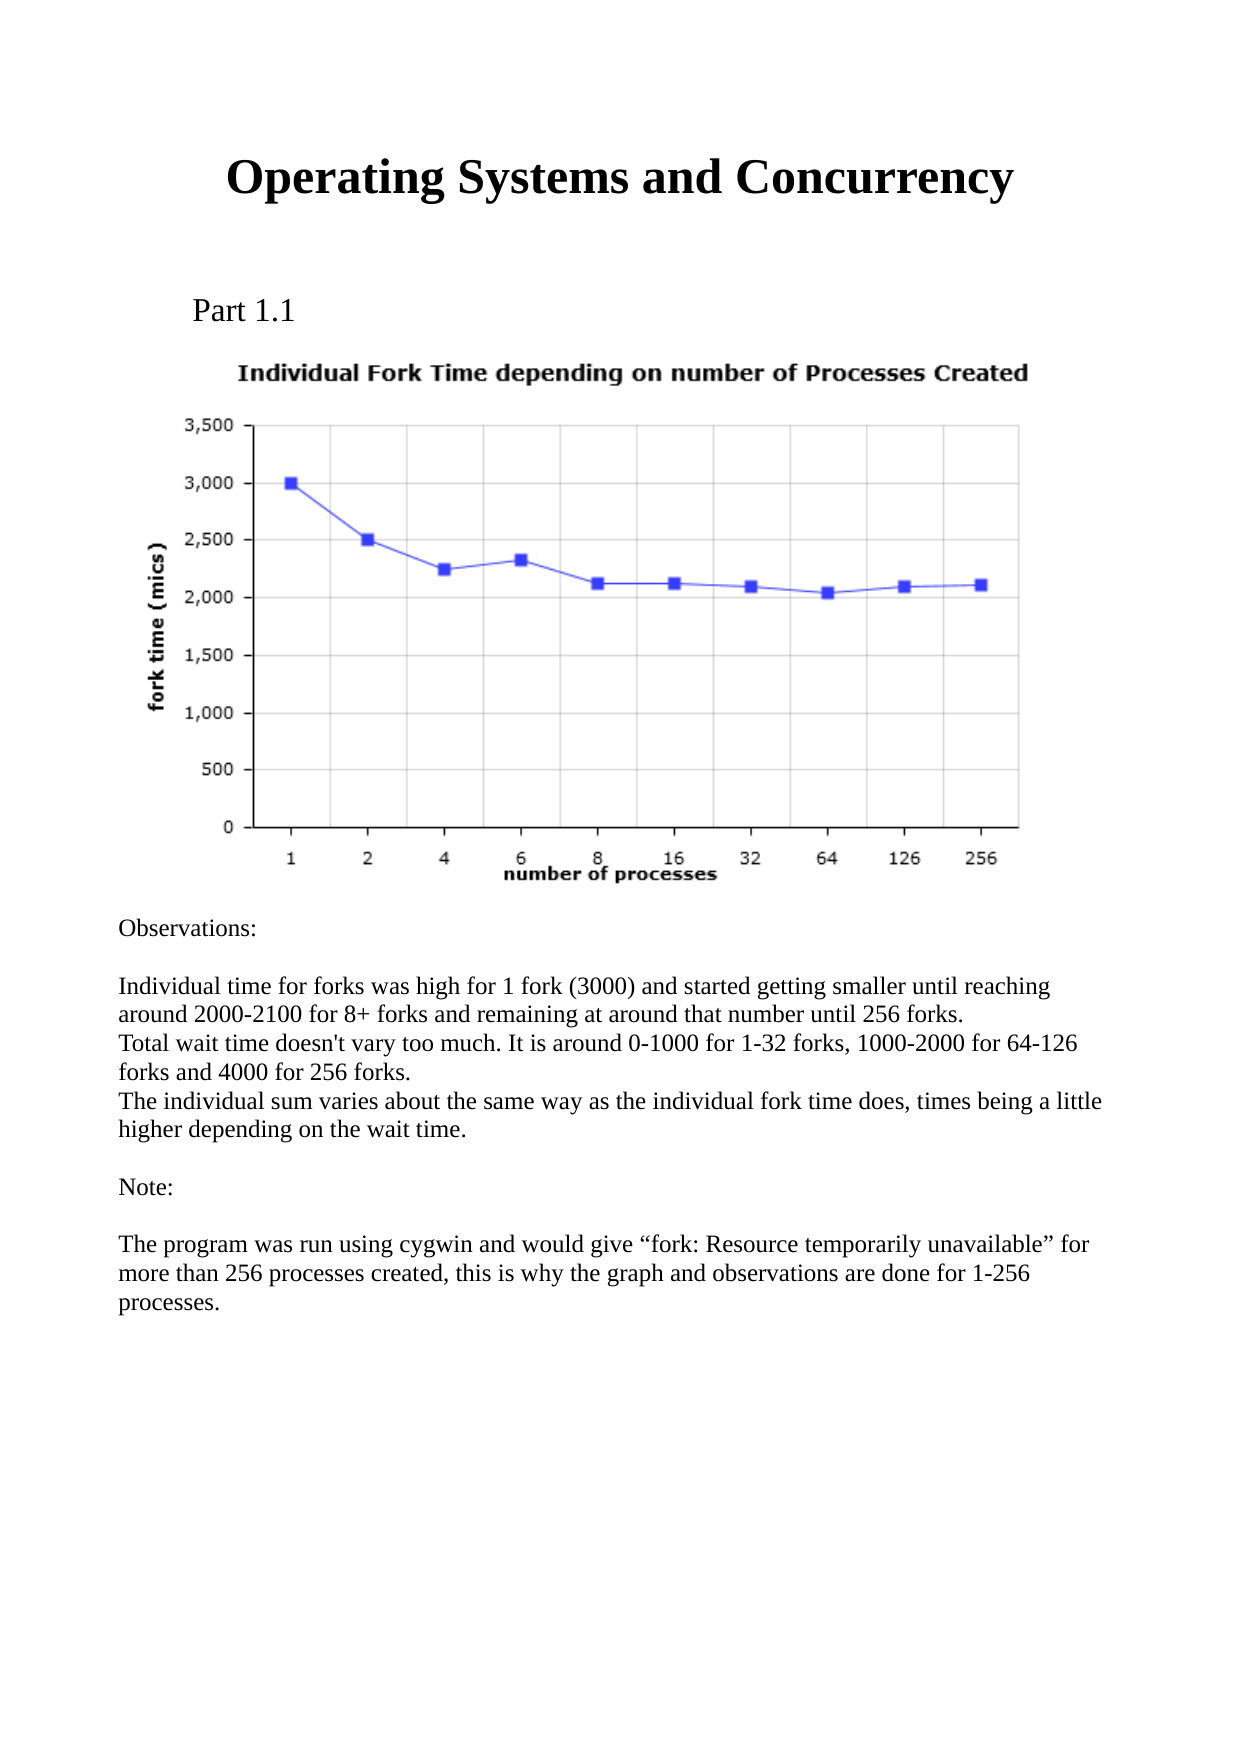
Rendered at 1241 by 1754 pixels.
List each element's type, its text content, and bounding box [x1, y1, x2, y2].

text Part 1.1 [118, 291, 1122, 329]
picture [121, 339, 1051, 885]
text Individual time for forks was high for 1 fork (3000) and started getting smaller until reaching around 2000-2100 for 8+ forks and remaining at around that number until 256 forks. [118, 971, 1122, 1028]
text The program was run using cygwin and would give “fork: Resource temporarily unavailable” for more than 256 processes created, this is why the graph and observations are done for 1-256 processes. [118, 1229, 1122, 1316]
text Observations: [118, 913, 1122, 942]
text Total wait time doesn't vary too much. It is around 0-1000 for 1-32 forks, 1000-2000 for 64-126 forks and 4000 for 256 forks. [118, 1028, 1122, 1086]
text Operating Systems and Concurrency [118, 147, 1122, 204]
text The individual sum varies about the same way as the individual fork time does, times being a little higher depending on the wait time. [118, 1086, 1122, 1143]
text Note: [118, 1172, 1122, 1201]
